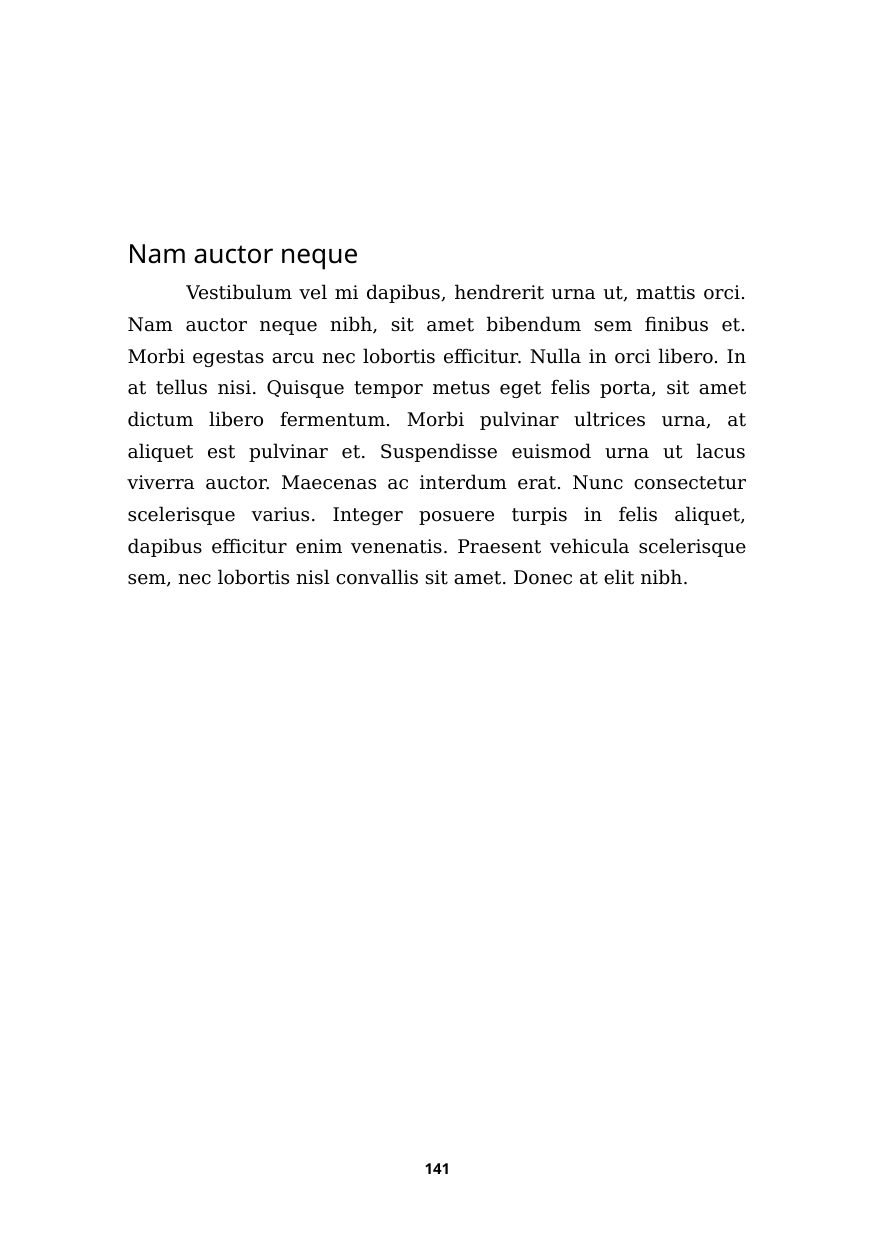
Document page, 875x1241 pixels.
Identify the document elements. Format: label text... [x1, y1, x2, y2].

text Vestibulum vel mi dapibus, hendrerit urna ut, mattis orci. Nam auctor neque nibh, sit amet bibendum sem finibus et. Morbi egestas arcu nec lobortis efficitur. Nulla in orci libero. In at tellus nisi. Quisque tempor metus eget felis porta, sit amet dictum libero fermentum. Morbi pulvinar ultrices urna, at aliquet est pulvinar et. Suspendisse euismod urna ut lacus viverra auctor. Maecenas ac interdum erat. Nunc consectetur scelerisque varius. Integer posuere turpis in felis aliquet, dapibus efficitur enim venenatis. Praesent vehicula scelerisque sem, nec lobortis nisl convallis sit amet. Donec at elit nibh. [127, 282, 747, 589]
subtitle Nam auctor neque [127, 239, 747, 270]
